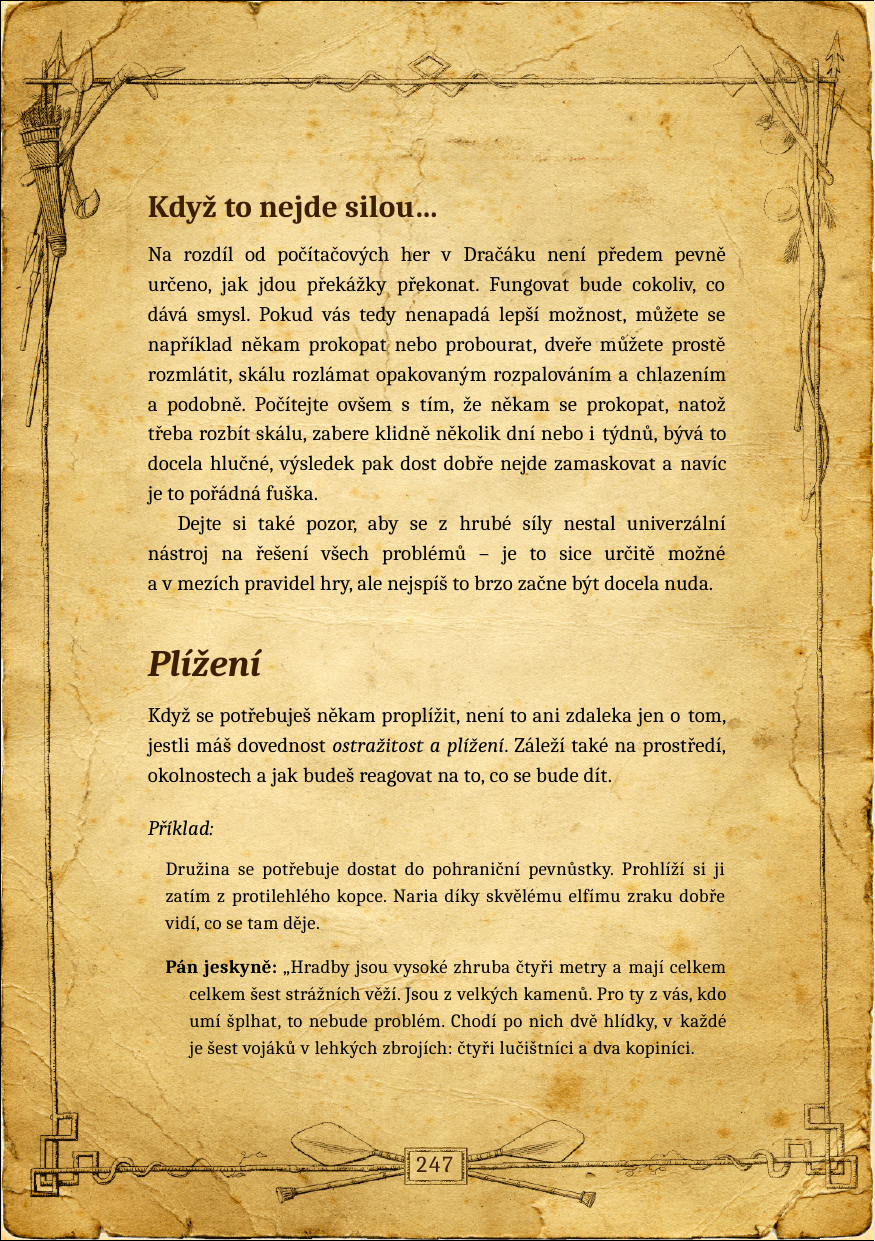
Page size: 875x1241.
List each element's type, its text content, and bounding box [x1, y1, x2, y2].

text Na rozdíl od počítačových her v⁠ Dračáku není předem pevně určeno, jak jdou překážky překonat. Fungovat bude cokoliv, co dává smysl. Pokud vás tedy nenapadá lepší možnost, můžete se například někam prokopat nebo probourat, dveře můžete prostě rozmlátit, skálu rozlámat opakovaným rozpalováním a⁠ chlazením a⁠ podobně. Počítejte ovšem s⁠ tím, že někam se prokopat, natož třeba rozbít skálu, zabere klidně několik dní nebo i⁠ týdnů, bývá to docela hlučné, výsledek pak dost dobře nejde zamaskovat a⁠ navíc je to pořádná fuška. Dejte si také pozor, aby se z⁠ hrubé síly nestal univerzální nástroj na řešení všech problémů – je to sice určitě možné a⁠ v⁠ mezích pravidel hry, ale nejspíš to brzo začne být docela nuda. [148, 243, 726, 596]
subtitle Když to nejde silou… [148, 189, 726, 225]
text Když se potřebuješ někam proplížit, není to ani zdaleka jen o⁠ tom, jestli máš dovednost ostražitost a⁠ plížení. Záleží také na prostředí, okolnostech a⁠ jak budeš reagovat na to, co se bude dít. [148, 704, 726, 787]
text Příklad: [148, 817, 726, 841]
subtitle Plížení [148, 643, 726, 686]
picture [1, 1, 874, 1240]
text Družina se potřebuje dostat do pohraniční pevnůstky. Prohlíží si ji zatím z⁠ protilehlého kopce. Naria díky skvělému elfímu zraku dobře vidí, co se tam děje. [165, 859, 726, 934]
text Pán jeskyně: „Hradby jsou vysoké zhruba čtyři metry a⁠ mají celkem celkem šest strážních věží. Jsou z⁠ velkých kamenů. Pro ty z⁠ vás, kdo umí šplhat, to nebude problém. Chodí po nich dvě hlídky, v⁠ každé je šest vojáků v⁠ lehkých zbrojích: čtyři lučištníci a⁠ dva kopiníci. [165, 957, 726, 1059]
